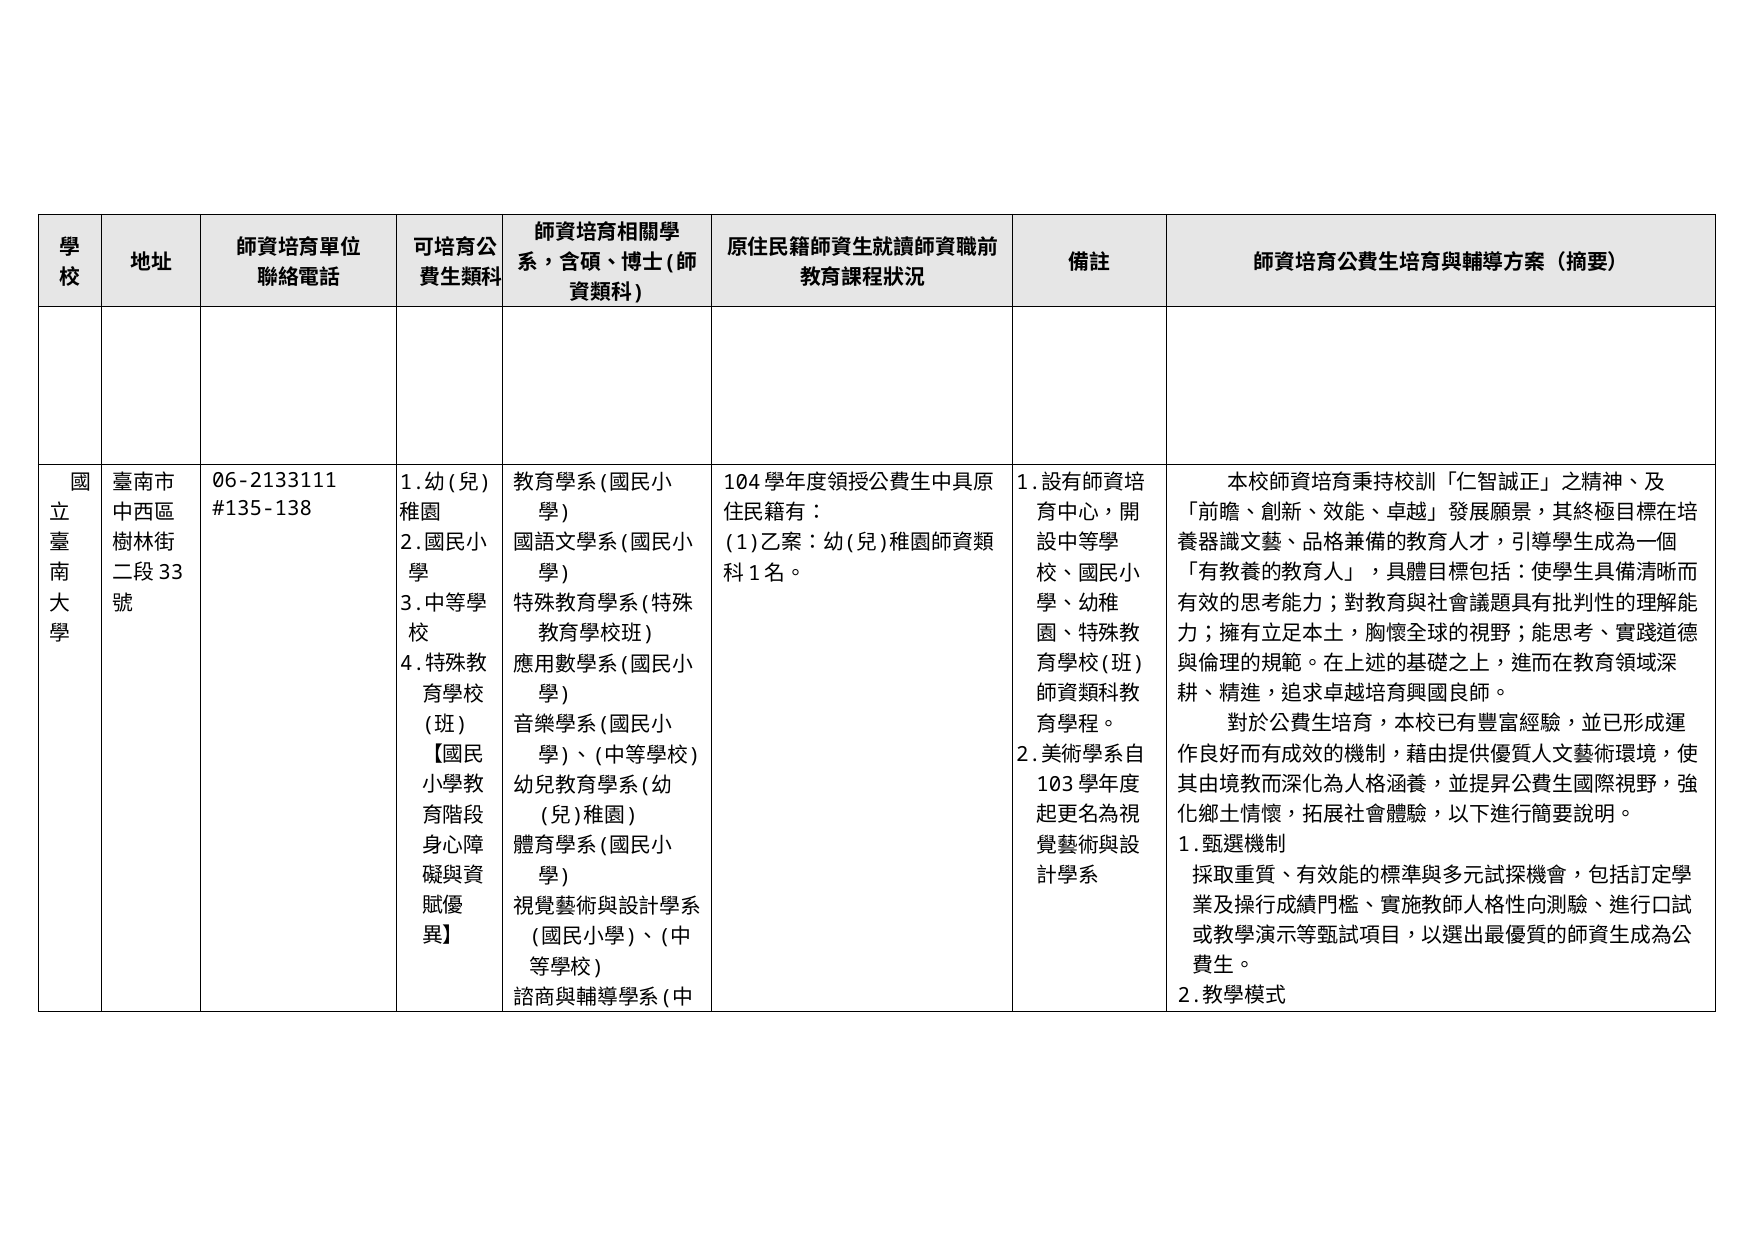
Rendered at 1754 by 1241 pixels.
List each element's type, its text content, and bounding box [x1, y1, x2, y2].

table_cell [397, 307, 502, 464]
table_header 學校 [39, 215, 101, 306]
table_cell [201, 307, 396, 464]
table_cell [39, 307, 101, 464]
table_header 備註 [1013, 215, 1166, 306]
table_cell 臺南市中西區樹林街二段33號 [102, 465, 200, 1011]
table_header 師資培育相關學系，含碩、博士(師資類科) [503, 215, 711, 306]
table_cell 國立臺南大學 [39, 465, 101, 1011]
table_cell 1.幼(兒)稚園 2.國民小學 3.中等學校 4.特殊教育學校(班) 【國民小學教育階段身心障礙與資賦優異】 [397, 465, 502, 1011]
table_header 師資培育單位 聯絡電話 [201, 215, 396, 306]
table_cell [712, 307, 1012, 464]
table_cell [1013, 307, 1166, 464]
table_header 地址 [102, 215, 200, 306]
table_cell 06-2133111 #135-138 [201, 465, 396, 1011]
table_cell 教育學系(國民小學) 國語文學系(國民小學) 特殊教育學系(特殊教育學校班) 應用數學系(國民小學) 音樂學系(國民小學)、(中等學校) 幼兒教育學系(幼(兒)稚園) 體育學系(國民小學) 視覺藝術與設計學系(國民小學)、(中等學校) 諮商與輔導學系(中 [503, 465, 711, 1011]
table_cell [1167, 307, 1715, 464]
table_cell 104學年度領授公費生中具原住民籍有： (1)乙案：幼(兒)稚園師資類科1名。 [712, 465, 1012, 1011]
table_cell 本校師資培育秉持校訓「仁智誠正」之精神、及「前瞻、創新、效能、卓越」發展願景，其終極目標在培養器識文藝、品格兼備的教育人才，引導學生成為一個「有教養的教育人」，具體目標包括：使學生具備清晰而有效的思考能力；對教育與社會議題具有批判性的理解能力；擁有立足本土，胸懷全球的視野；能思考、實踐道德與倫理的規範。在上述的基礎之上，進而在教育領域深耕、精進，追求卓越培育興國良師。 對於公費生培育，本校已有豐富經驗，並已形成運作良好而有成效的機制，藉由提供優質人文藝術環境，使其由境教而深化為人格涵養，並提昇公費生國際視野，強化鄉土情懷，拓展社會體驗，以下進行簡要說明。 1.甄選機制 採取重質、有效能的標準與多元試探機會，包括訂定學業及操行成績門檻、實施教師人格性向測驗、進行口試或教學演示等甄試項目，以選出最優質的師資生成為公費生。 2.教學模式 [1167, 465, 1715, 1011]
table_header 師資培育公費生培育與輔導方案（摘要） [1167, 215, 1715, 306]
table_header 原住民籍師資生就讀師資職前教育課程狀況 [712, 215, 1012, 306]
table_header 可培育公費生類科 [397, 215, 502, 306]
table_cell 1.設有師資培育中心，開設中等學校、國民小學、幼稚園、特殊教育學校(班)師資類科教育學程。 2.美術學系自103學年度起更名為視覺藝術與設計學系 [1013, 465, 1166, 1011]
table_header [1189, 339, 1693, 401]
table_cell [503, 307, 711, 464]
table_header [1178, 339, 1704, 464]
table_cell [102, 307, 200, 464]
